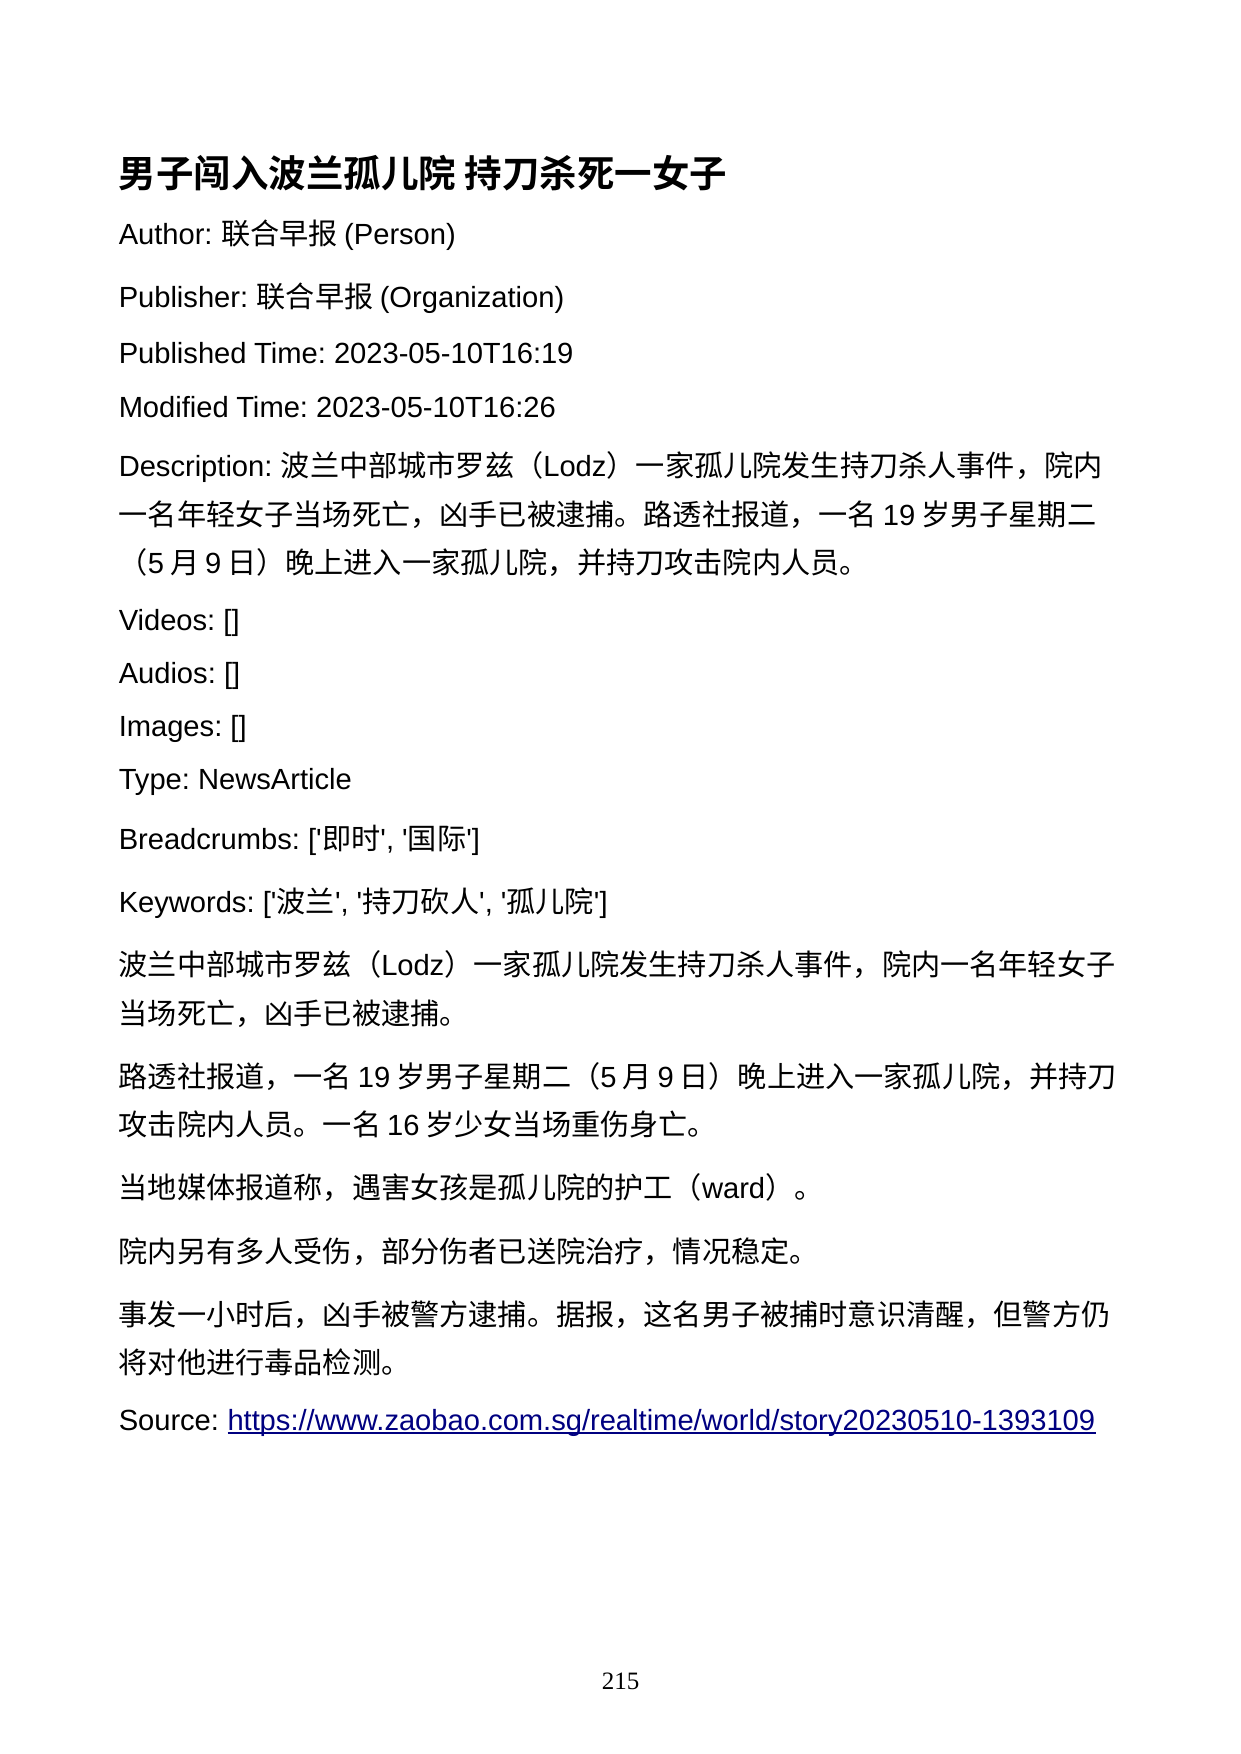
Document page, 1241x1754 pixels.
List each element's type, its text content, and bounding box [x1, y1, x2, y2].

text 波兰中部城市罗兹（Lodz）一家孤儿院发生持刀杀人事件，院内一名年轻女子当场死亡，凶手已被逮捕。 [118, 942, 1122, 1033]
text Audios: [] [118, 656, 1122, 690]
text Keywords: ['波兰', '持刀砍人', '孤儿院'] [118, 879, 1122, 921]
text Type: NewsArticle [118, 762, 1122, 796]
text Source: https://www.zaobao.com.sg/realtime/world/story20230510-1393109 [118, 1403, 1122, 1437]
text Breadcrumbs: ['即时', '国际'] [118, 816, 1122, 858]
text Author: 联合早报 (Person) [118, 210, 1122, 253]
text Images: [] [118, 709, 1122, 743]
text 事发一小时后，凶手被警方逮捕。据报，这名男子被捕时意识清醒，但警方仍将对他进行毒品检测。 [118, 1291, 1122, 1382]
subtitle 男子闯入波兰孤儿院 持刀杀死一女子 [118, 143, 1122, 198]
text 当地媒体报道称，遇害女孩是孤儿院的护工（ward）。 [118, 1165, 1122, 1207]
text Modified Time: 2023-05-10T16:26 [118, 390, 1122, 423]
text Publisher: 联合早报 (Organization) [118, 273, 1122, 316]
text 路透社报道，一名19岁男子星期二（5月9日）晚上进入一家孤儿院，并持刀攻击院内人员。一名16岁少女当场重伤身亡。 [118, 1053, 1122, 1144]
text Description: 波兰中部城市罗兹（Lodz）一家孤儿院发生持刀杀人事件，院内一名年轻女子当场死亡，凶手已被逮捕。路透社报道，一名19岁男子星期二（5月9日）晚上进入一家孤儿院，并持刀攻击院内人员。 [118, 443, 1122, 582]
text 院内另有多人受伤，部分伤者已送院治疗，情况稳定。 [118, 1228, 1122, 1271]
text Published Time: 2023-05-10T16:19 [118, 337, 1122, 370]
text Videos: [] [118, 603, 1122, 637]
